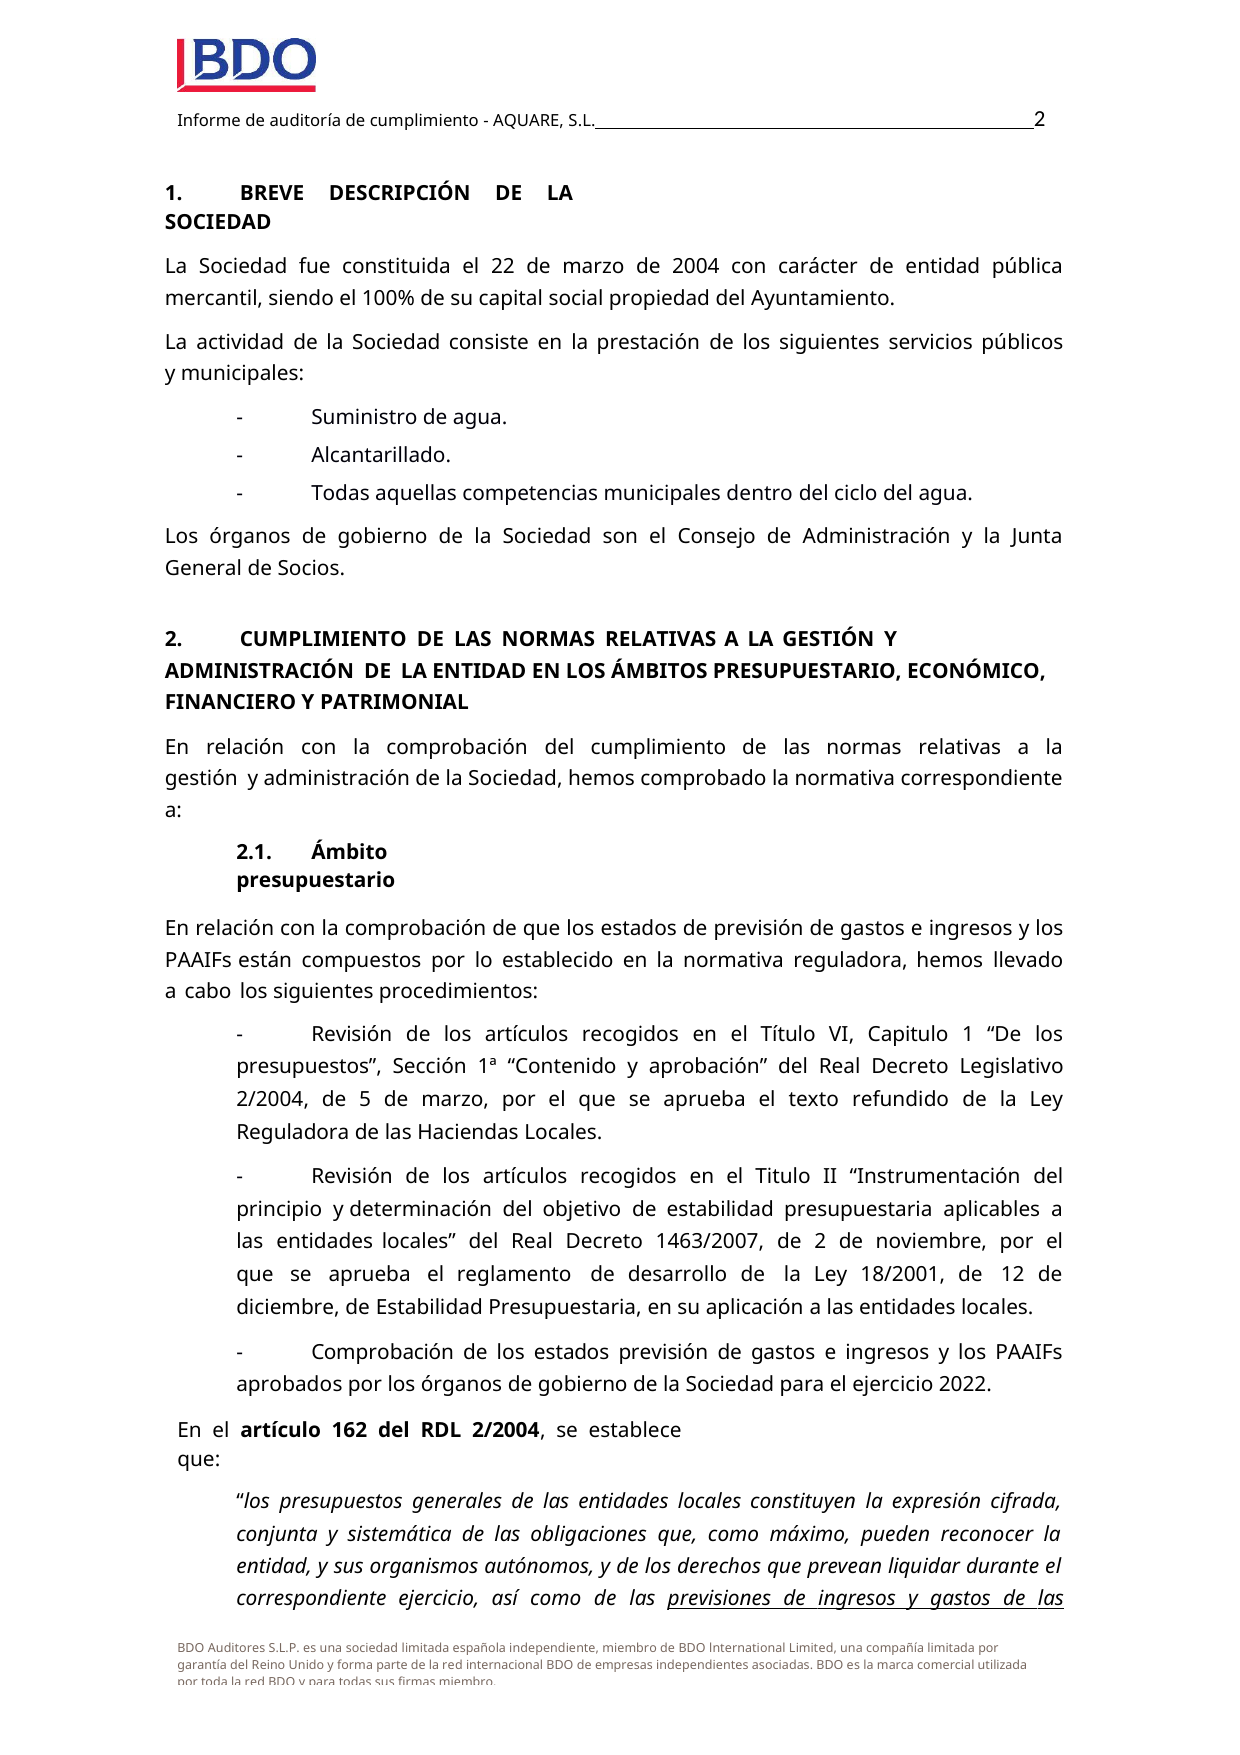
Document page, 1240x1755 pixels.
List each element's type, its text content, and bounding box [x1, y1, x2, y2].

text La Sociedad fue constituida el 22 de marzo de 2004 con carácter de entidad pública mercantil, siendo el 100% de su capital social propiedad del Ayuntamiento. [164, 251, 1063, 311]
list BREVE DESCRIPCIÓN DE LA SOCIEDAD [164, 178, 573, 235]
text En el artículo 162 del RDL 2/2004, se establece que: [177, 1416, 682, 1472]
list Revisión de los artículos recogidos en el Titulo II “Instrumentación del principio y determinación del objetivo de estabilidad presupuestaria aplicables a las entidades locales” del Real Decreto 1463/2007, de 2 de noviembre, por el que se aprueba el reglamento de desarrollo de la Ley 18/2001, de 12 de diciembre, de Estabilidad Presupuestaria, en su aplicación a las entidades locales. [236, 1161, 1063, 1320]
list Todas aquellas competencias municipales dentro del ciclo del agua. [236, 478, 1075, 506]
text En relación con la comprobación del cumplimiento de las normas relativas a la gestión y administración de la Sociedad, hemos comprobado la normativa correspondiente a: [164, 732, 1063, 823]
list Alcantarillado. [236, 440, 1075, 468]
list Revisión de los artículos recogidos en el Título VI, Capitulo 1 “De los presupuestos”, Sección 1ª “Contenido y aprobación” del Real Decreto Legislativo 2/2004, de 5 de marzo, por el que se aprueba el texto refundido de la Ley Reguladora de las Haciendas Locales. [236, 1019, 1063, 1145]
list Suministro de agua. [236, 402, 1075, 431]
text “los presupuestos generales de las entidades locales constituyen la expresión cifrada, conjunta y sistemática de las obligaciones que, como máximo, pueden reconocer la entidad, y sus organismos autónomos, y de los derechos que prevean liquidar durante el correspondiente ejercicio, así como de las previsiones de ingresos y gastos de las [236, 1486, 1064, 1612]
text Los órganos de gobierno de la Sociedad son el Consejo de Administración y la Junta General de Socios. [164, 522, 1063, 582]
list Ámbito presupuestario [236, 837, 458, 894]
text En relación con la comprobación de que los estados de previsión de gastos e ingresos y los PAAIFs están compuestos por lo establecido en la normativa reguladora, hemos llevado a cabo los siguientes procedimientos: [164, 913, 1063, 1005]
list CUMPLIMIENTO DE LAS NORMAS RELATIVAS A LA GESTIÓN Y ADMINISTRACIÓN DE LA ENTIDAD EN LOS ÁMBITOS PRESUPUESTARIO, ECONÓMICO, FINANCIERO Y PATRIMONIAL [164, 624, 1064, 716]
list Comprobación de los estados previsión de gastos e ingresos y los PAAIFs aprobados por los órganos de gobierno de la Sociedad para el ejercicio 2022. [236, 1337, 1063, 1397]
text La actividad de la Sociedad consiste en la prestación de los siguientes servicios públicos y municipales: [164, 327, 1063, 387]
